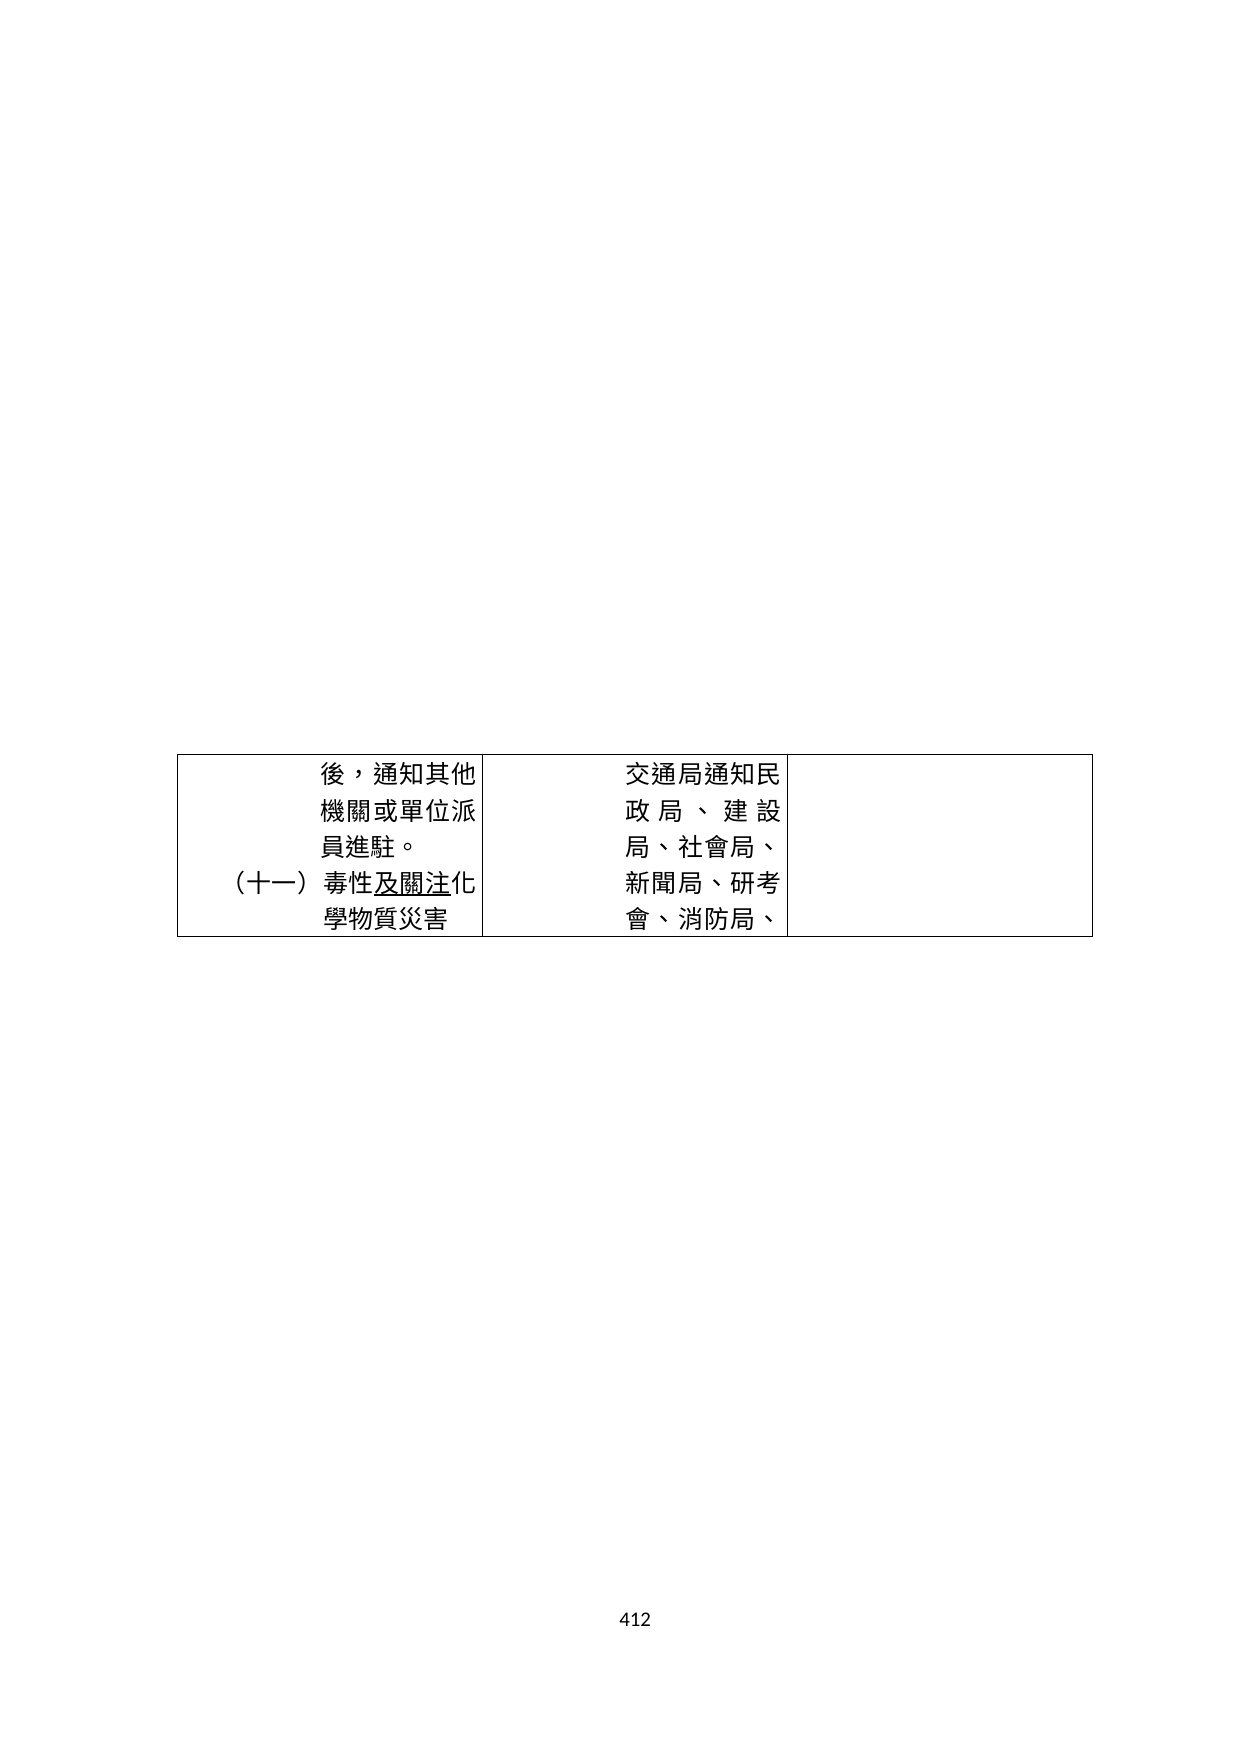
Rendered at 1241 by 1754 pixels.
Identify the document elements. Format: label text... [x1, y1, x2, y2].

table_cell 交通局通知民政局、建設局、社會局、新聞局、研考會、消防局、 [483, 755, 787, 936]
table_cell 後，通知其他機關或單位派員進駐。 （十一）毒性及關注化學物質災害 [178, 755, 482, 936]
table_cell [788, 755, 1092, 936]
